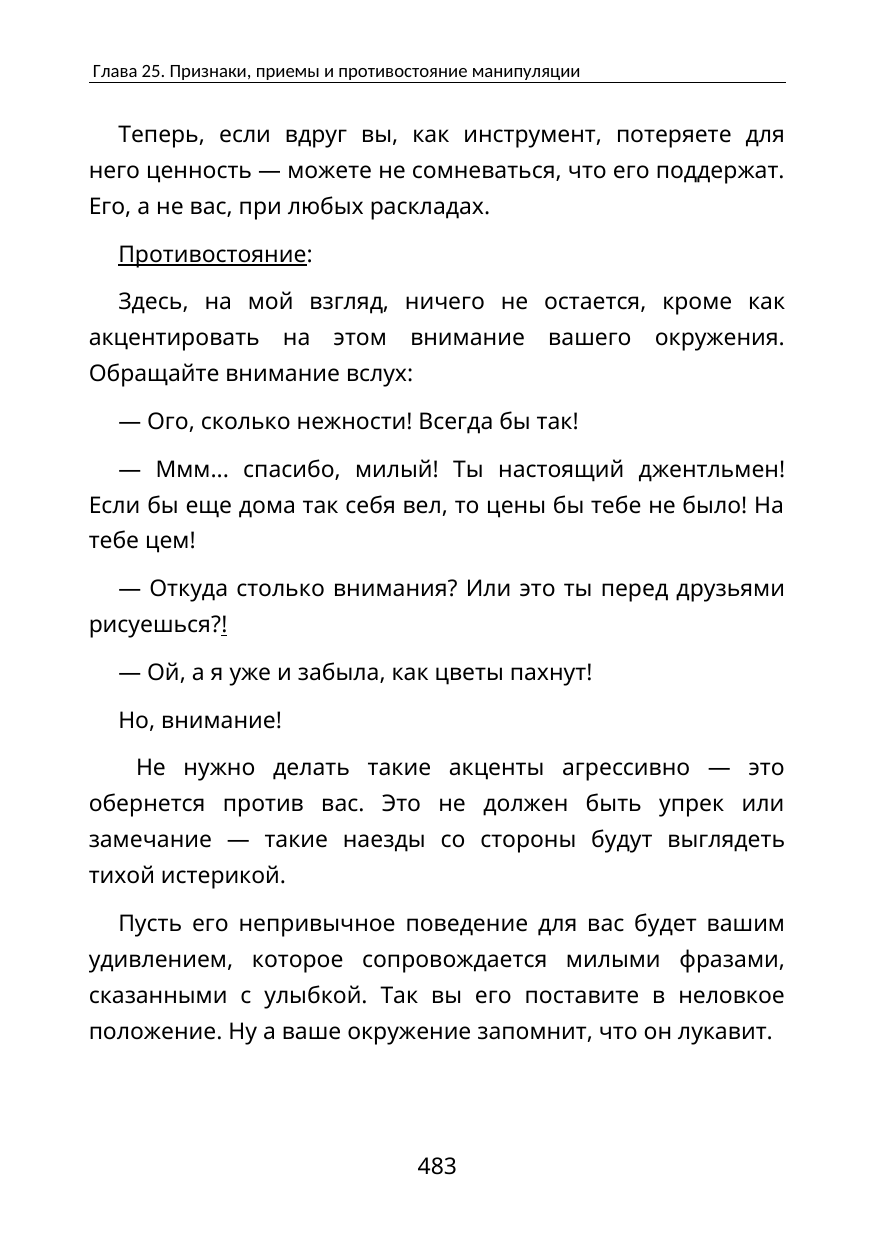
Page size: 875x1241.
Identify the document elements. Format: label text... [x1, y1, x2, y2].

text Противостояние: [88, 238, 786, 269]
text Пусть его непривычное поведение для вас будет вашим удивлением, которое сопровождается милыми фразами, сказанными с улыбкой. Так вы его поставите в неловкое положение. Ну а ваше окружение запомнит, что он лукавит. [88, 907, 786, 1046]
text Не нужно делать такие акценты агрессивно — это обернется против вас. Это не должен быть упрек или замечание — такие наезды со стороны будут выглядеть тихой истерикой. [88, 751, 786, 890]
text — Откуда столько внимания? Или это ты перед друзьями рисуешься?! [88, 572, 786, 639]
text Но, внимание! [88, 703, 786, 735]
text Здесь, на мой взгляд, ничего не остается, кроме как акцентировать на этом внимание вашего окружения. Обращайте внимание вслух: [88, 285, 786, 388]
text — Ммм... спасибо, милый! Ты настоящий джентльмен! Если бы еще дома так себя вел, то цены бы тебе не было! На тебе цем! [88, 453, 786, 556]
text — Ого, сколько нежности! Всегда бы так! [88, 405, 786, 436]
text — Ой, а я уже и забыла, как цветы пахнут! [88, 656, 786, 687]
text Теперь, если вдруг вы, как инструмент, потеряете для него ценность — можете не сомневаться, что его поддержат. Его, а не вас, при любых раскладах. [88, 118, 786, 221]
